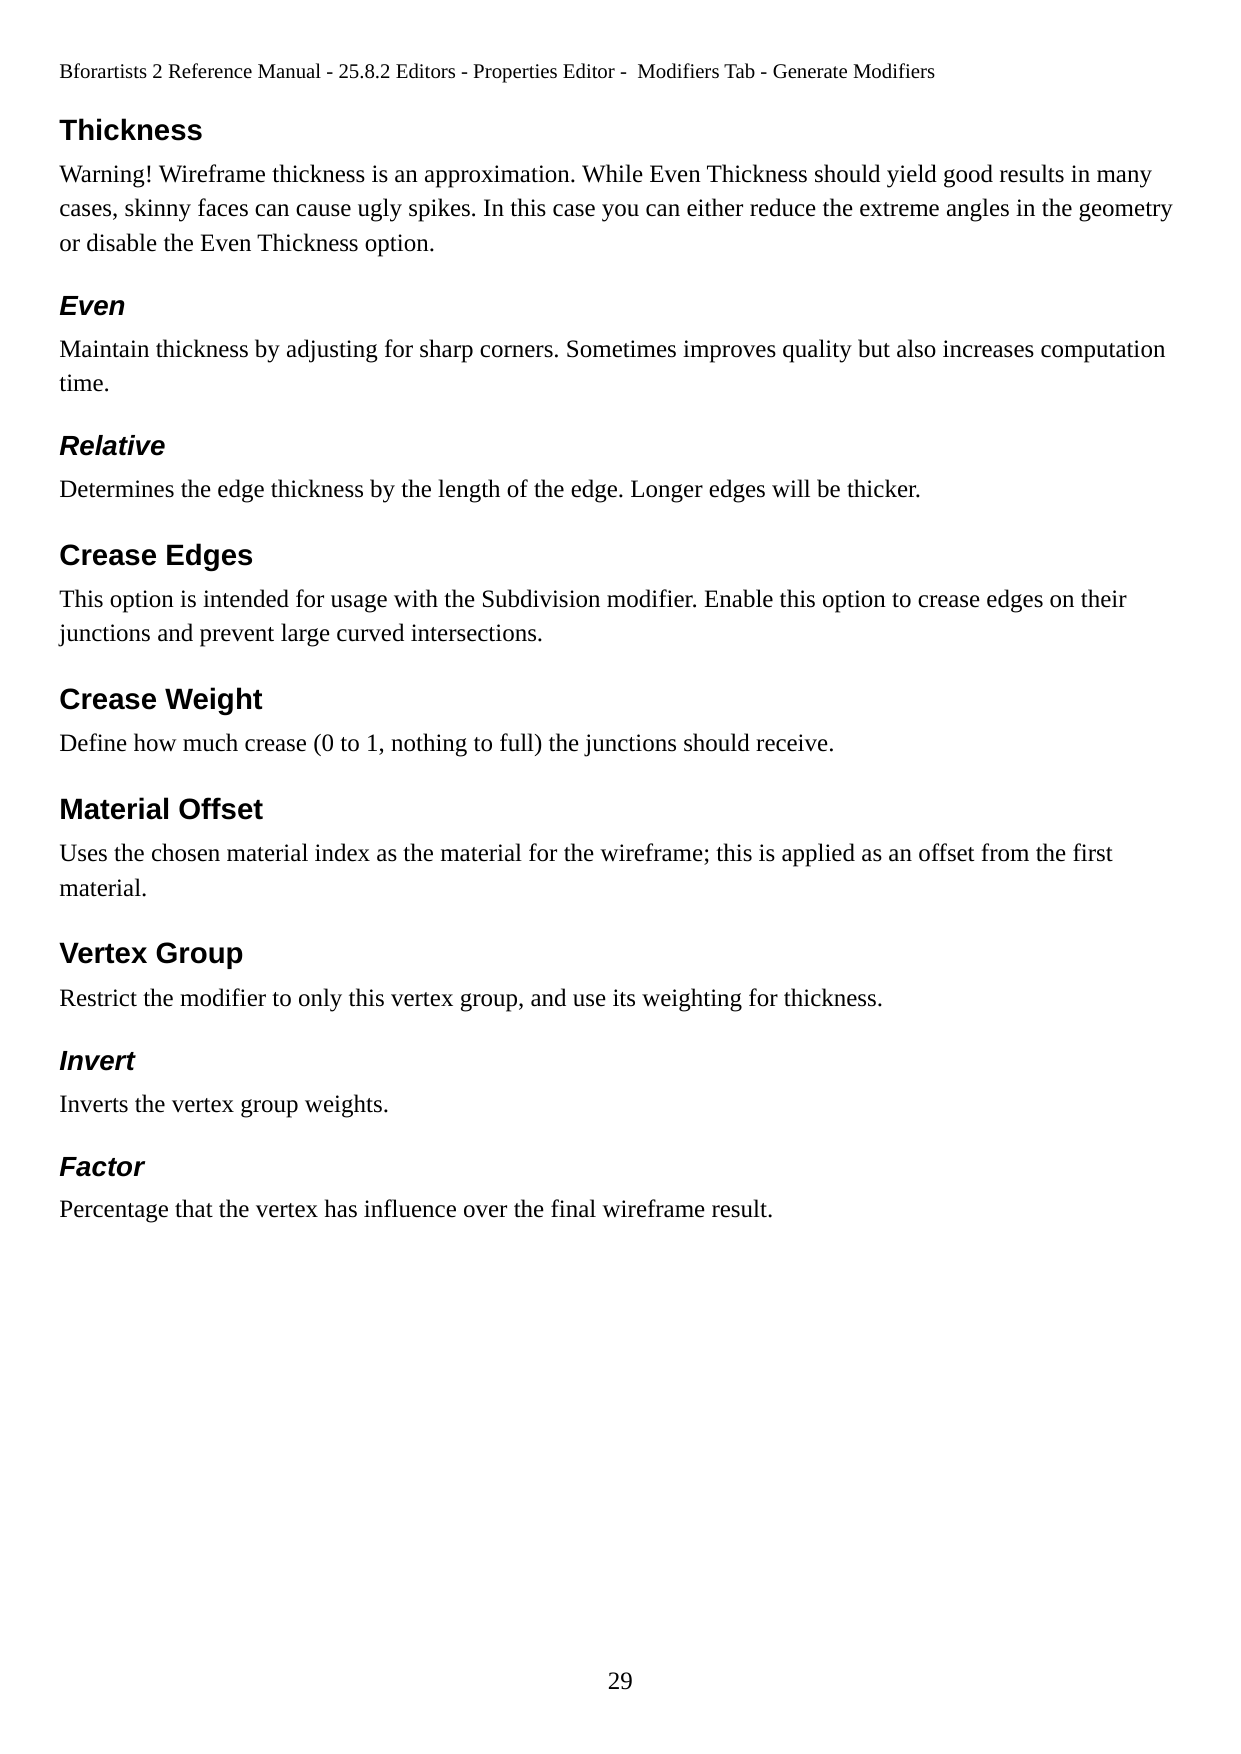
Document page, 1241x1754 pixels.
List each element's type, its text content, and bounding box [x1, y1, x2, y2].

subtitle Factor [59, 1150, 1181, 1182]
subtitle Material Offset [59, 792, 1181, 826]
text Warning! Wireframe thickness is an approximation. While Even Thickness should yield good results in many cases, skinny faces can cause ugly spikes. In this case you can either reduce the extreme angles in the geometry or disable the Even Thickness option. [59, 159, 1181, 257]
text Define how much crease (0 to 1, nothing to full) the junctions should receive. [59, 728, 1181, 757]
subtitle Vertex Group [59, 936, 1181, 970]
subtitle Invert [59, 1044, 1181, 1076]
subtitle Relative [59, 430, 1181, 462]
text Restrict the modifier to only this vertex group, and use its weighting for thickness. [59, 983, 1181, 1011]
text Inverts the vertex group weights. [59, 1089, 1181, 1117]
subtitle Thickness [59, 113, 1181, 146]
subtitle Crease Edges [59, 538, 1181, 572]
text This option is intended for usage with the Subdivision modifier. Enable this option to crease edges on their junctions and prevent large curved intersections. [59, 584, 1181, 647]
text Maintain thickness by adjusting for sharp corners. Sometimes improves quality but also increases computation time. [59, 334, 1181, 397]
subtitle Crease Weight [59, 682, 1181, 716]
subtitle Even [59, 289, 1181, 321]
text Uses the chosen material index as the material for the wireframe; this is applied as an offset from the first material. [59, 838, 1181, 902]
text Percentage that the vertex has influence over the final wireframe result. [59, 1194, 1181, 1223]
text Determines the edge thickness by the length of the edge. Longer edges will be thicker. [59, 474, 1181, 503]
